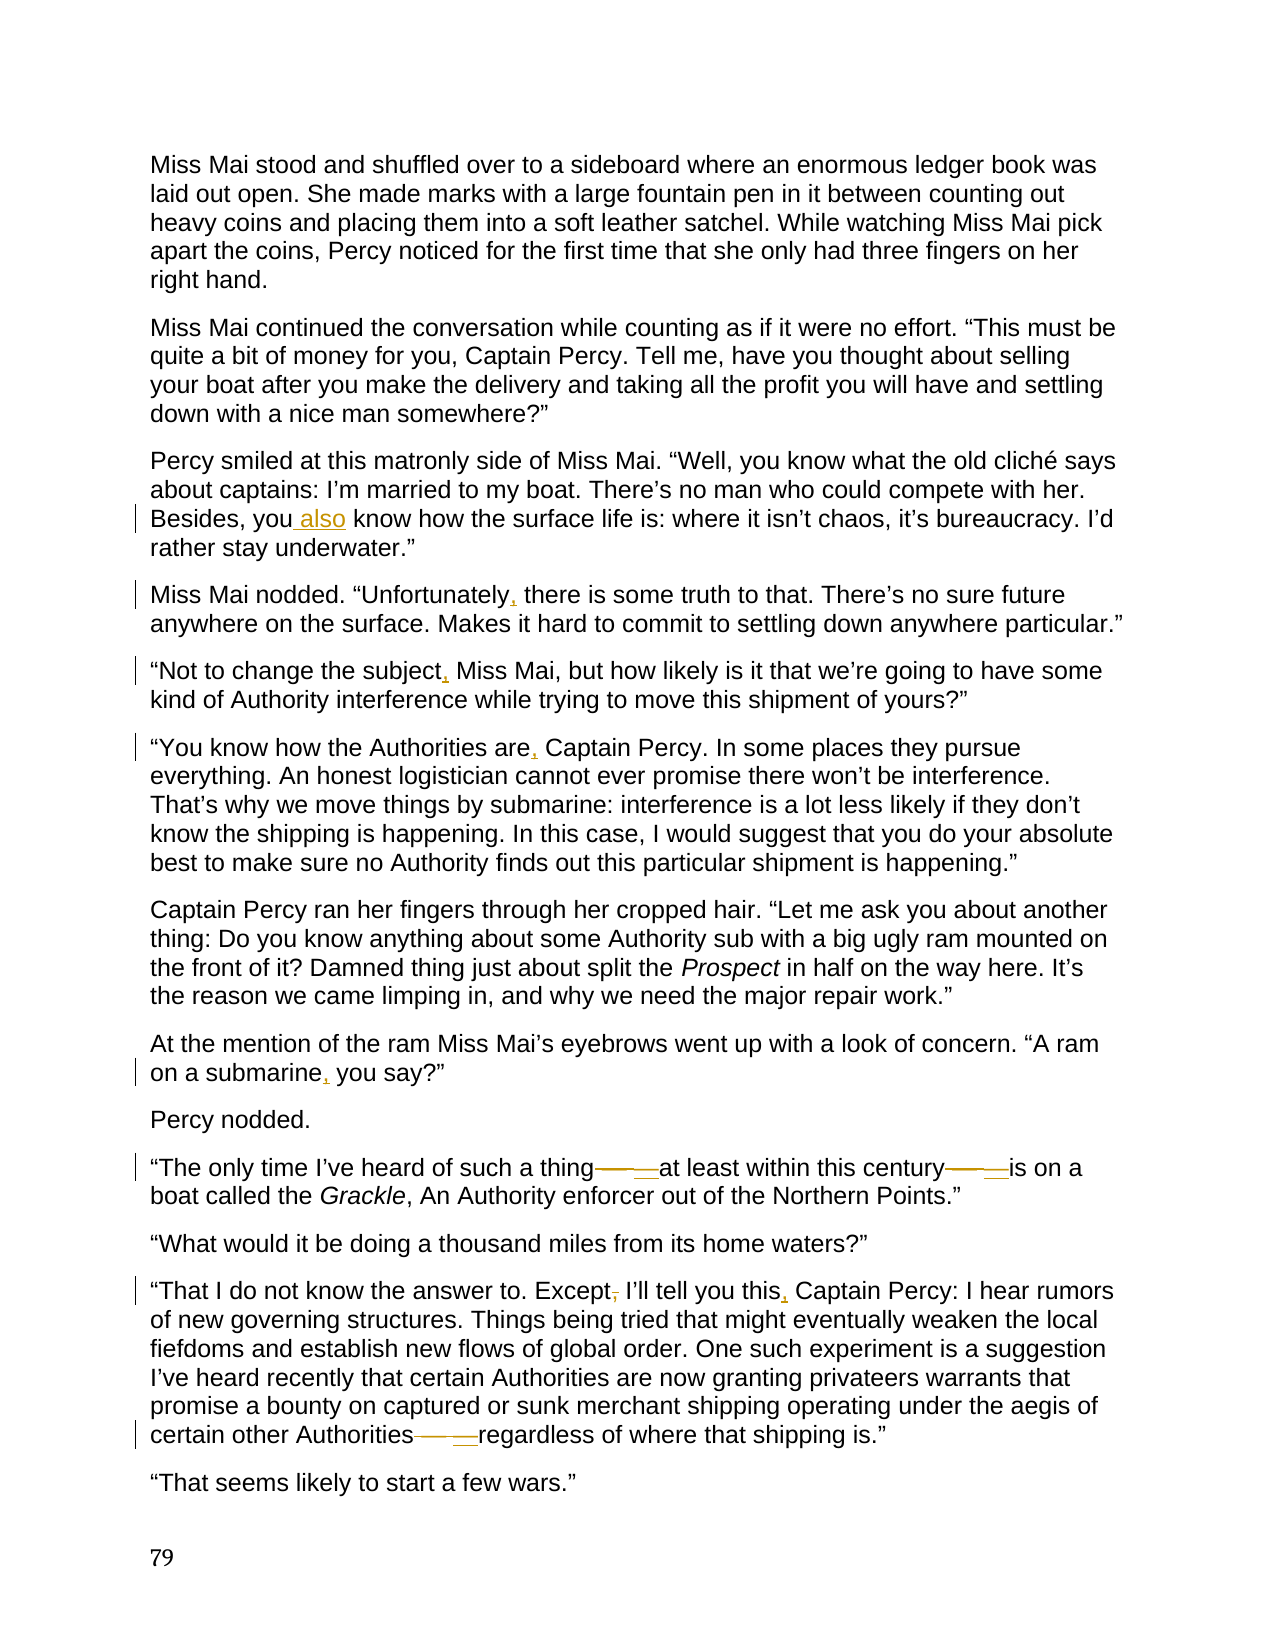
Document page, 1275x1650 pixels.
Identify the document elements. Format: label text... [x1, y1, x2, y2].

text Miss Mai nodded. “Unfortunately, there is some truth to that. There’s no sure future anywhere on the surface. Makes it hard to commit to settling down anywhere particular.” [150, 580, 1125, 637]
text Percy smiled at this matronly side of Miss Mai. “Well, you know what the old cliché says about captains: I’m married to my boat. There’s no man who could compete with her. Besides, you also know how the surface life is: where it isn’t chaos, it’s bureaucracy. I’d rather stay underwater.” [150, 446, 1125, 561]
text Captain Percy ran her fingers through her cropped hair. “Let me ask you about another thing: Do you know anything about some Authority sub with a big ugly ram mounted on the front of it? Damned thing just about split the Prospect in half on the way here. It’s the reason we came limping in, and why we need the major repair work.” [150, 895, 1125, 1010]
text “That I do not know the answer to. Except I’ll tell you this, Captain Percy: I hear rumors of new governing structures. Things being tried that might eventually weaken the local fiefdoms and establish new flows of global order. One such experiment is a suggestion I’ve heard recently that certain Authorities are now granting privateers warrants that promise a bounty on captured or sunk merchant shipping operating under the aegis of certain other Authorities—regardless of where that shipping is.” [150, 1276, 1125, 1449]
text Miss Mai continued the conversation while counting as if it were no effort. “This must be quite a bit of money for you, Captain Percy. Tell me, have you thought about selling your boat after you make the delivery and taking all the profit you will have and settling down with a nice man somewhere?” [150, 312, 1125, 427]
text At the mention of the ram Miss Mai’s eyebrows went up with a look of concern. “A ram on a submarine, you say?” [150, 1029, 1125, 1086]
text “What would it be doing a thousand miles from its home waters?” [150, 1229, 1125, 1257]
text “You know how the Authorities are, Captain Percy. In some places they pursue everything. An honest logistician cannot ever promise there won’t be interference. That’s why we move things by submarine: interference is a lot less likely if they don’t know the shipping is happening. In this case, I would suggest that you do your absolute best to make sure no Authority finds out this particular shipment is happening.” [150, 732, 1125, 876]
text “The only time I’ve heard of such a thing—at least within this century—is on a boat called the Grackle, An Authority enforcer out of the Northern Points.” [150, 1152, 1125, 1210]
text “That seems likely to start a few wars.” [150, 1467, 1125, 1496]
text “Not to change the subject, Miss Mai, but how likely is it that we’re going to have some kind of Authority interference while trying to move this shipment of yours?” [150, 656, 1125, 714]
text Miss Mai stood and shuffled over to a sideboard where an enormous ledger book was laid out open. She made marks with a large fountain pen in it between counting out heavy coins and placing them into a soft leather satchel. While watching Miss Mai pick apart the coins, Percy noticed for the first time that she only had three fingers on her right hand. [150, 150, 1125, 294]
text Percy nodded. [150, 1105, 1125, 1134]
